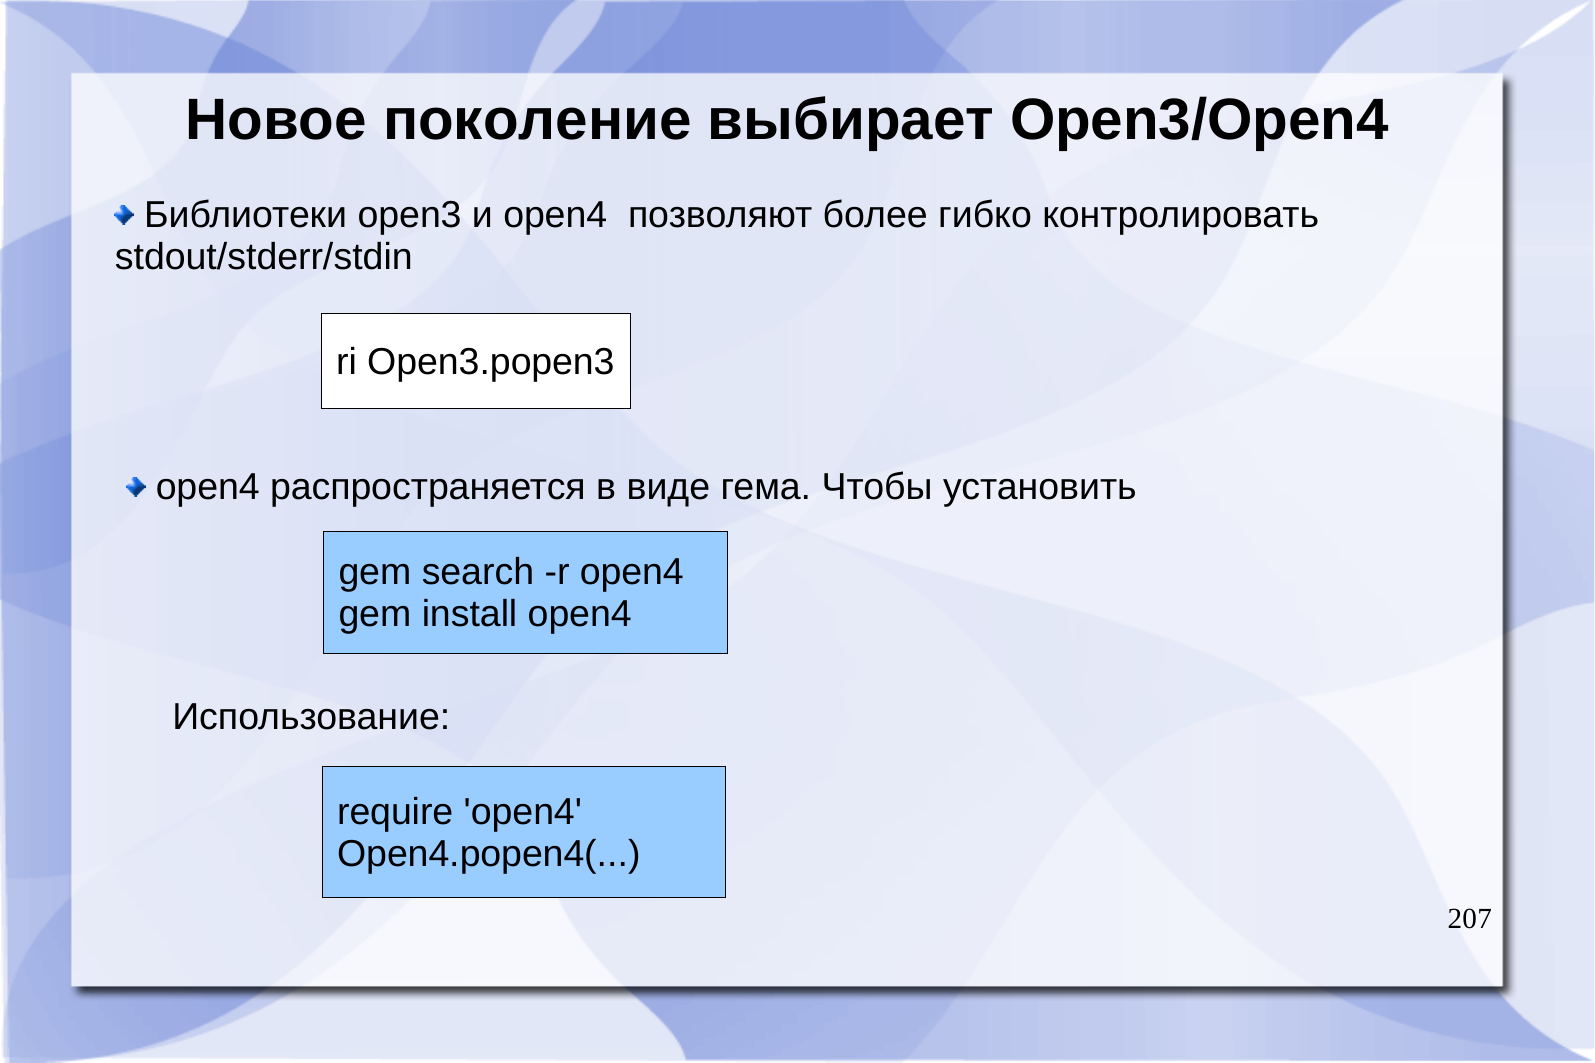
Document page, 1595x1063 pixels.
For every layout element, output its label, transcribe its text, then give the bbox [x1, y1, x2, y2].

text_box open4 распространяется в виде гема. Чтобы установить [111, 458, 1152, 516]
text_box gem search -r open4 gem install open4 [323, 531, 728, 654]
text_box require 'open4' Open4.popen4(...) [322, 766, 726, 898]
text_box Использование: [157, 688, 466, 746]
picture [0, 0, 1595, 1063]
text_box Библиотеки open3 и open4 позволяют более гибко контролировать stdout/stderr/stdin [100, 186, 1458, 286]
text_box ri Open3.popen3 [321, 313, 631, 409]
title Новое поколение выбирает Open3/Open4 [75, 75, 1501, 164]
